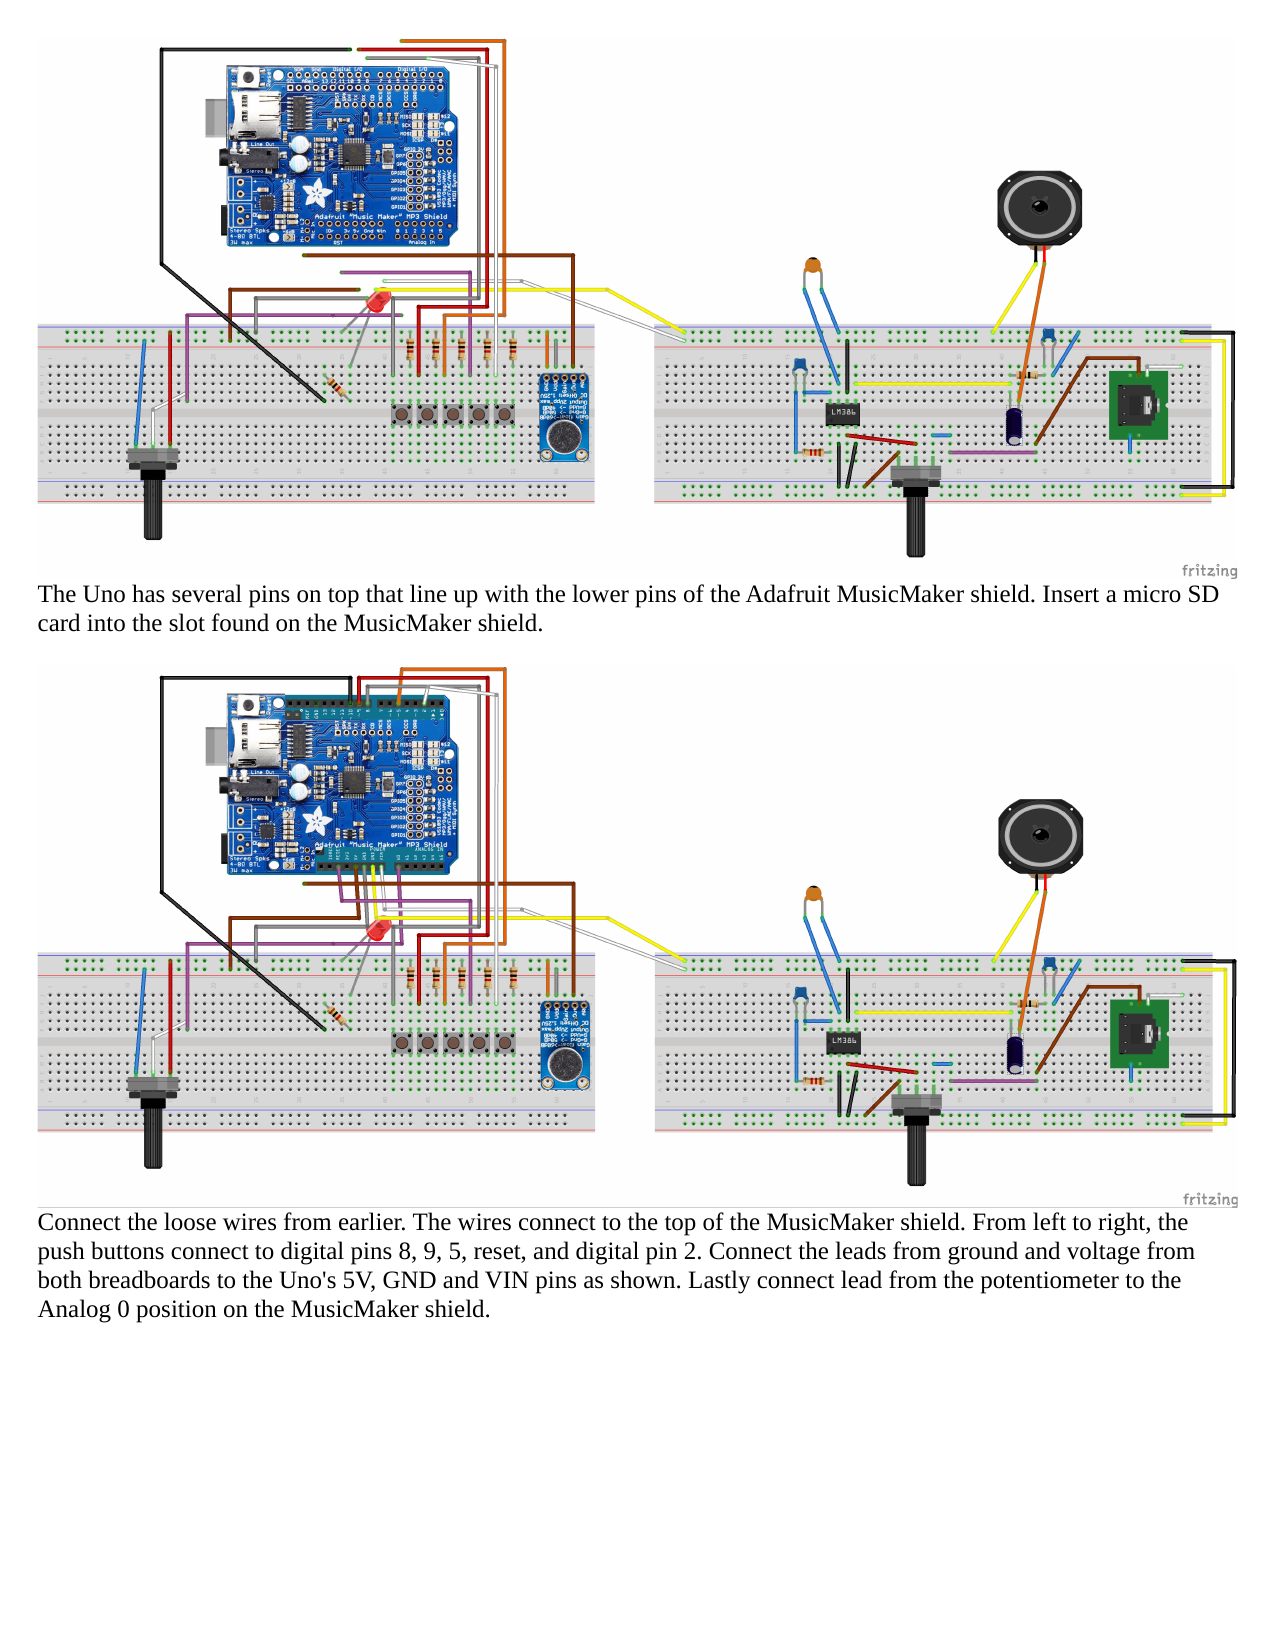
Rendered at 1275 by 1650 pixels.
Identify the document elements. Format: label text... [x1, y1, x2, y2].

picture [37, 37, 1238, 579]
text The Uno has several pins on top that line up with the lower pins of the Adafruit MusicMaker shield. Insert a micro SD card into the slot found on the MusicMaker shield. [37, 579, 1237, 636]
text Connect the loose wires from earlier. The wires connect to the top of the MusicMaker shield. From left to right, the push buttons connect to digital pins 8, 9, 5, reset, and digital pin 2. Connect the leads from ground and voltage from both breadboards to the Uno's 5V, GND and VIN pins as shown. Lastly connect lead from the potentiometer to the Analog 0 position on the MusicMaker shield. [37, 1208, 1237, 1322]
picture [37, 665, 1238, 1208]
